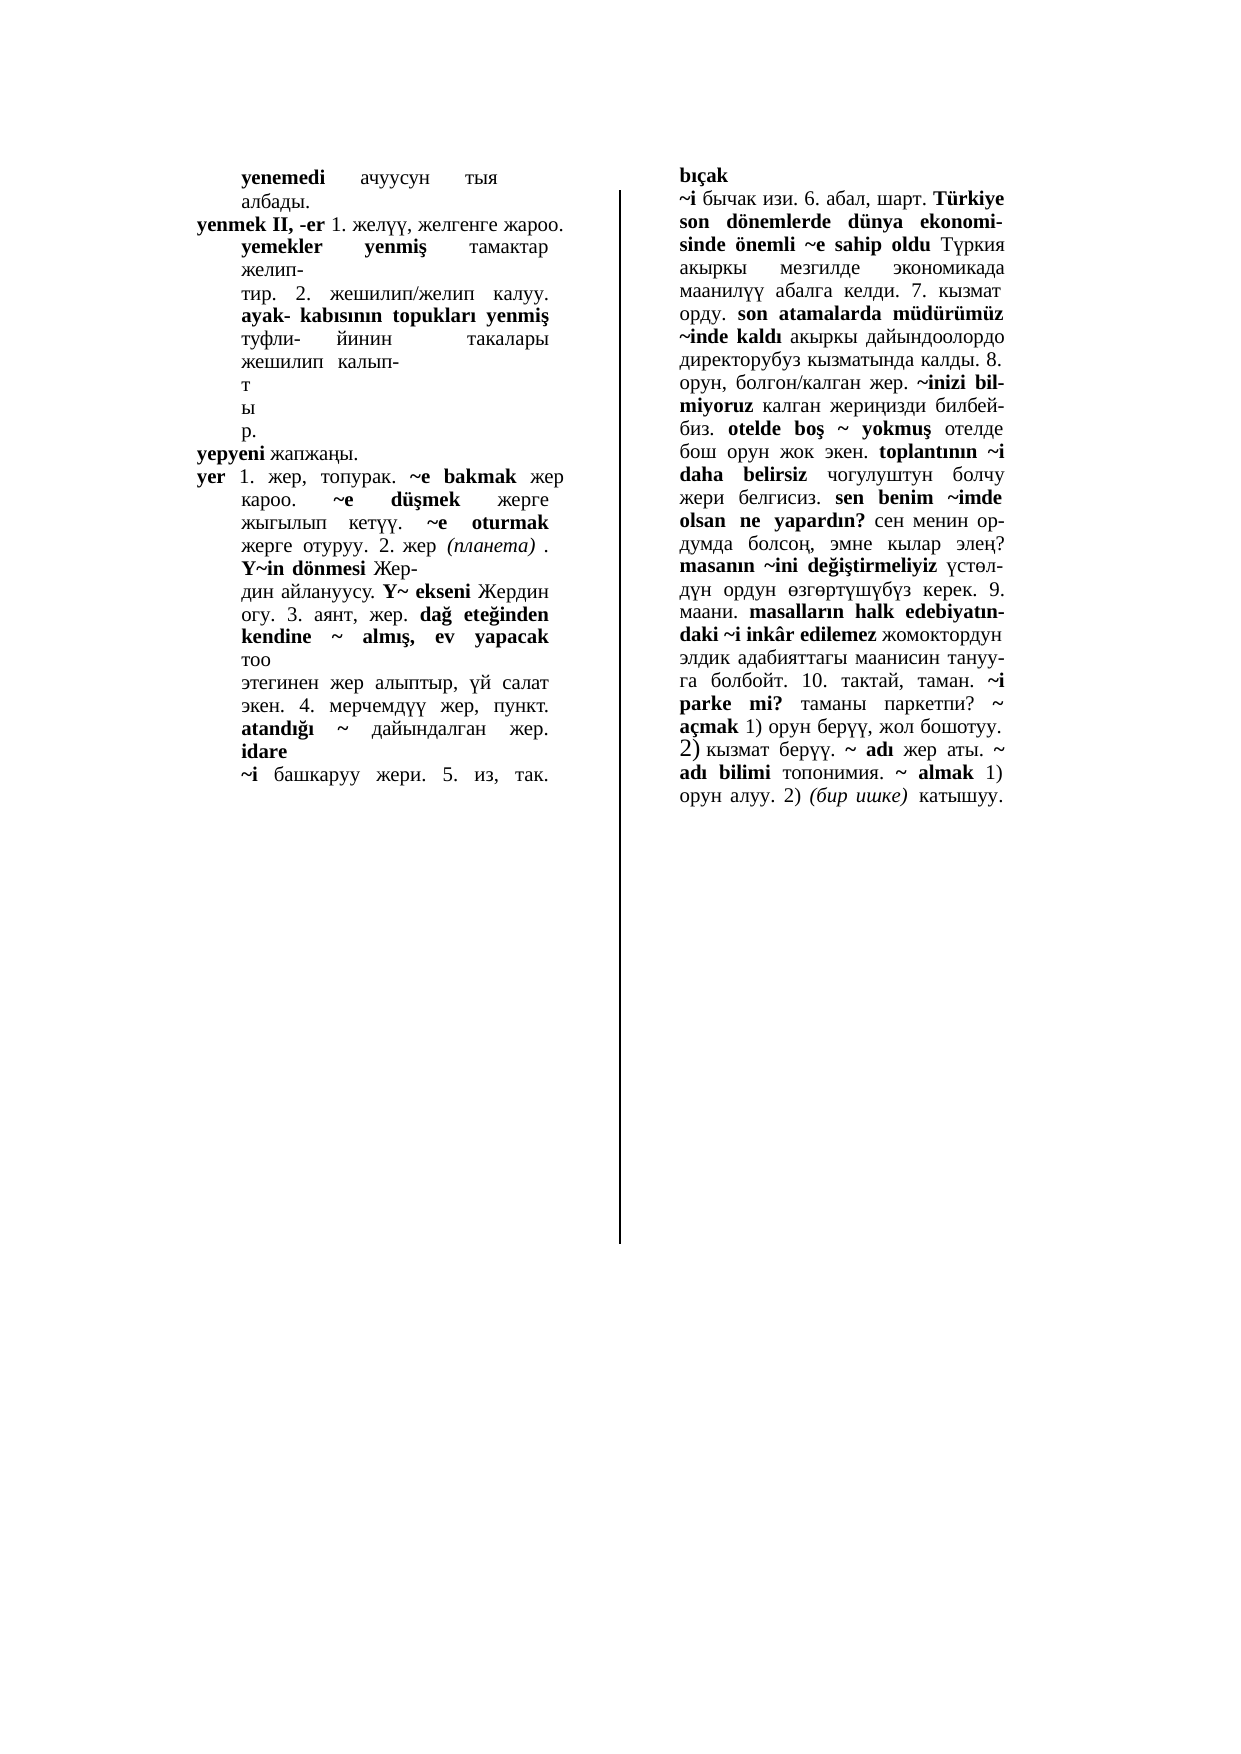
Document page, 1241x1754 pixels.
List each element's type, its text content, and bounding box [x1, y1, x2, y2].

text дүн ордун өзгөртүшүбүз керек. 9. маани. masalların halk edebiyatın- daki ~i inkâr edilemez жомоктордун [679, 578, 1005, 646]
text sinde önemli ~e sahip oldu Түркия акыркы мезгилде экономикада маанилүү абалга келди. 7. кызмат [679, 233, 1004, 302]
text ~i бычак изи. 6. абал, шарт. Türkiye son dönemlerde dünya ekonomi- [679, 187, 1004, 233]
text yenmek II, -er 1. желүү, желгенге жароо. [197, 213, 571, 236]
text орун алуу. 2) (бир ишке) катышуу. [679, 784, 1005, 807]
text этегинен жер алыптыр, үй салат экен. 4. мерчемдүү жер, пункт. atandığı ~ дайындалган жер. idare [241, 671, 549, 763]
text тир. 2. жешилип/желип калуу. ayak- kabısının topukları yenmiş туфли- йинин такалары жешилип калып- [241, 282, 549, 373]
text кароо. ~e düşmek жерге жыгылып кетүү. ~e oturmak жерге отуруу. 2. жер (планета) . Y~in dönmesi Жер- [241, 488, 549, 579]
text yenemedi ачуусун тыя албады. [241, 164, 497, 213]
text ~inde kaldı акыркы дайындоолордо директорубуз кызматында калды. 8. [679, 325, 1005, 371]
text дин айлануусу. Y~ ekseni Жердин огу. 3. аянт, жер. dağ eteğinden kendine ~ almış, ev yapacak тоо [241, 580, 549, 671]
text орун, болгон/калган жер. ~inizi bil- miyoruz калган жериңизди билбей- биз. otelde boş ~ yokmuş отелде [679, 371, 1004, 440]
text тыр. [241, 373, 263, 442]
text olsan ne yapardın? сен менин ор- думда болсоң, эмне кылар элең? masanın ~ini değiştirmeliyiz үстөл- [679, 509, 1004, 577]
text yer 1. жер, топурак. ~e bakmak жер [197, 465, 609, 488]
text бош орун жок экен. toplantının ~i daha belirsiz чогулуштун болчу жери белгисиз. sen benim ~imde [679, 440, 1005, 509]
text bıçak [679, 164, 1005, 187]
text ~i башкаруу жери. 5. из, так. [241, 763, 549, 786]
list кызмат берүү. ~ adı жер аты. ~ adı bilimi топонимия. ~ almak 1) [679, 738, 1005, 784]
text yepyeni жапжаңы. [197, 442, 609, 465]
text yemekler yenmiş тамактар желип- [241, 236, 548, 281]
text орду. son atamalarda müdürümüz [679, 302, 1005, 325]
text элдик адабияттагы маанисин тануу- га болбойт. 10. тактай, таман. ~i parke mi? таманы паркетпи? ~ [679, 646, 1005, 715]
text açmak 1) орун берүү, жол бошотуу. [679, 715, 1005, 738]
